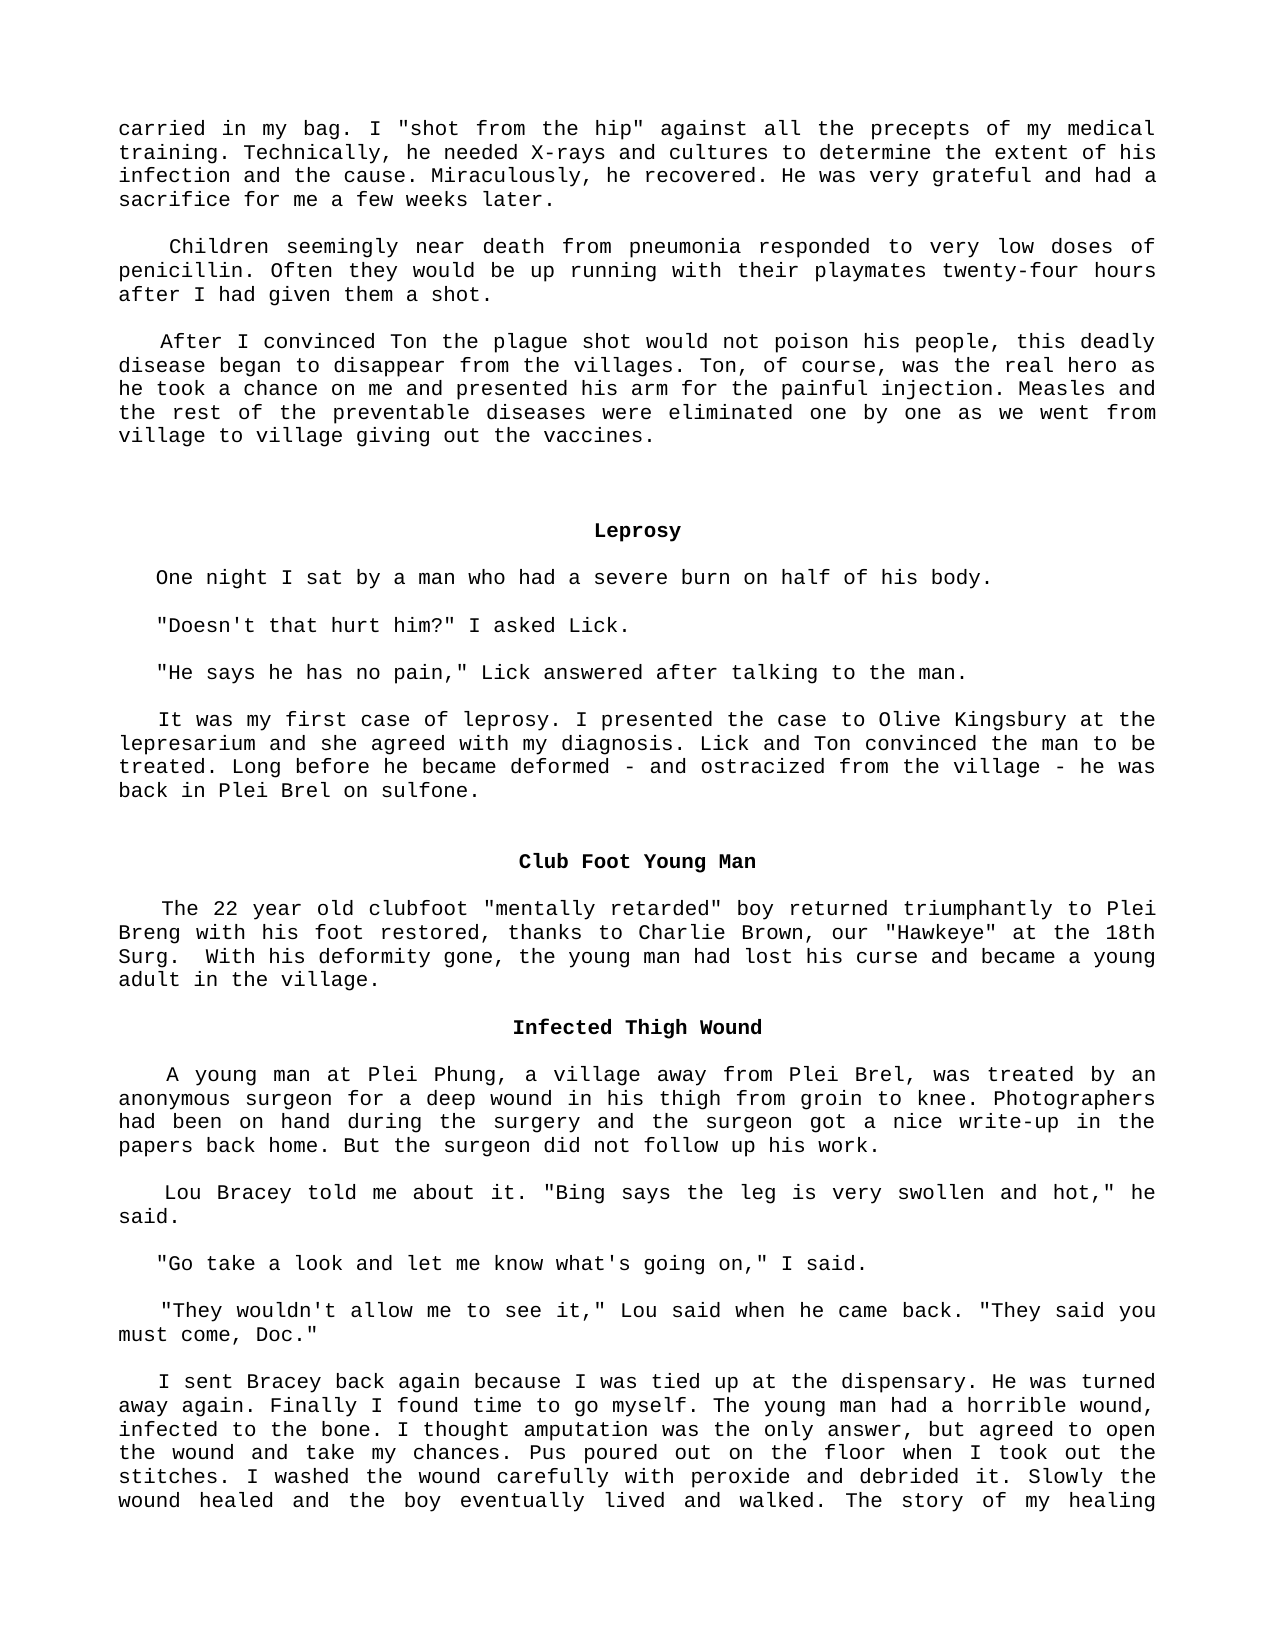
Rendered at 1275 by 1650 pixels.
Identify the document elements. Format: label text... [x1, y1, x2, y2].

text "Doesn't that hurt him?" I asked Lick. [118, 615, 1157, 638]
text Lou Bracey told me about it. "Bing says the leg is very swollen and hot," he said. [118, 1182, 1157, 1229]
text A young man at Plei Phung, a village away from Plei Brel, was treated by an anonymous surgeon for a deep wound in his thigh from groin to knee. Photographers had been on hand during the surgery and the surgeon got a nice write-up in the papers back home. But the surgeon did not follow up his work. [118, 1064, 1157, 1158]
text It was my first case of leprosy. I presented the case to Olive Kingsbury at the lepresarium and she agreed with my diagnosis. Lick and Ton convinced the man to be treated. Long before he became deformed - and ostracized from the village - he was back in Plei Brel on sulfone. [118, 709, 1157, 804]
text The 22 year old clubfoot "mentally retarded" boy returned triumphantly to Plei Breng with his foot restored, thanks to Charlie Brown, our "Hawkeye" at the 18th Surg. With his deformity gone, the young man had lost his curse and became a young adult in the village. [118, 898, 1157, 993]
text Infected Thigh Wound [118, 1017, 1157, 1040]
text After I convinced Ton the plague shot would not poison his people, this deadly disease began to disappear from the villages. Ton, of course, was the real hero as he took a chance on me and presented his arm for the painful injection. Measles and the rest of the preventable diseases were eliminated one by one as we went from village to village giving out the vaccines. [118, 331, 1157, 449]
text Club Foot Young Man [118, 851, 1157, 875]
text Children seemingly near death from pneumonia responded to very low doses of penicillin. Often they would be up running with their playmates twenty-four hours after I had given them a shot. [118, 236, 1157, 307]
text "Go take a look and let me know what's going on," I said. [118, 1253, 1157, 1277]
text carried in my bag. I "shot from the hip" against all the precepts of my medical training. Technically, he needed X-rays and cultures to determine the extent of his infection and the cause. Miraculously, he recovered. He was very grateful and had a sacrifice for me a few weeks later. [118, 118, 1157, 213]
text I sent Bracey back again because I was tied up at the dispensary. He was turned away again. Finally I found time to go myself. The young man had a horrible wound, infected to the bone. I thought amputation was the only answer, but agreed to open the wound and take my chances. Pus poured out on the floor when I took out the stitches. I washed the wound carefully with peroxide and debrided it. Slowly the wound healed and the boy eventually lived and walked. The story of my healing [118, 1371, 1157, 1513]
text One night I sat by a man who had a severe burn on half of his body. [118, 567, 1157, 591]
text "They wouldn't allow me to see it," Lou said when he came back. "They said you must come, Doc." [118, 1300, 1157, 1348]
text Leprosy [118, 520, 1157, 544]
text "He says he has no pain," Lick answered after talking to the man. [118, 662, 1157, 686]
